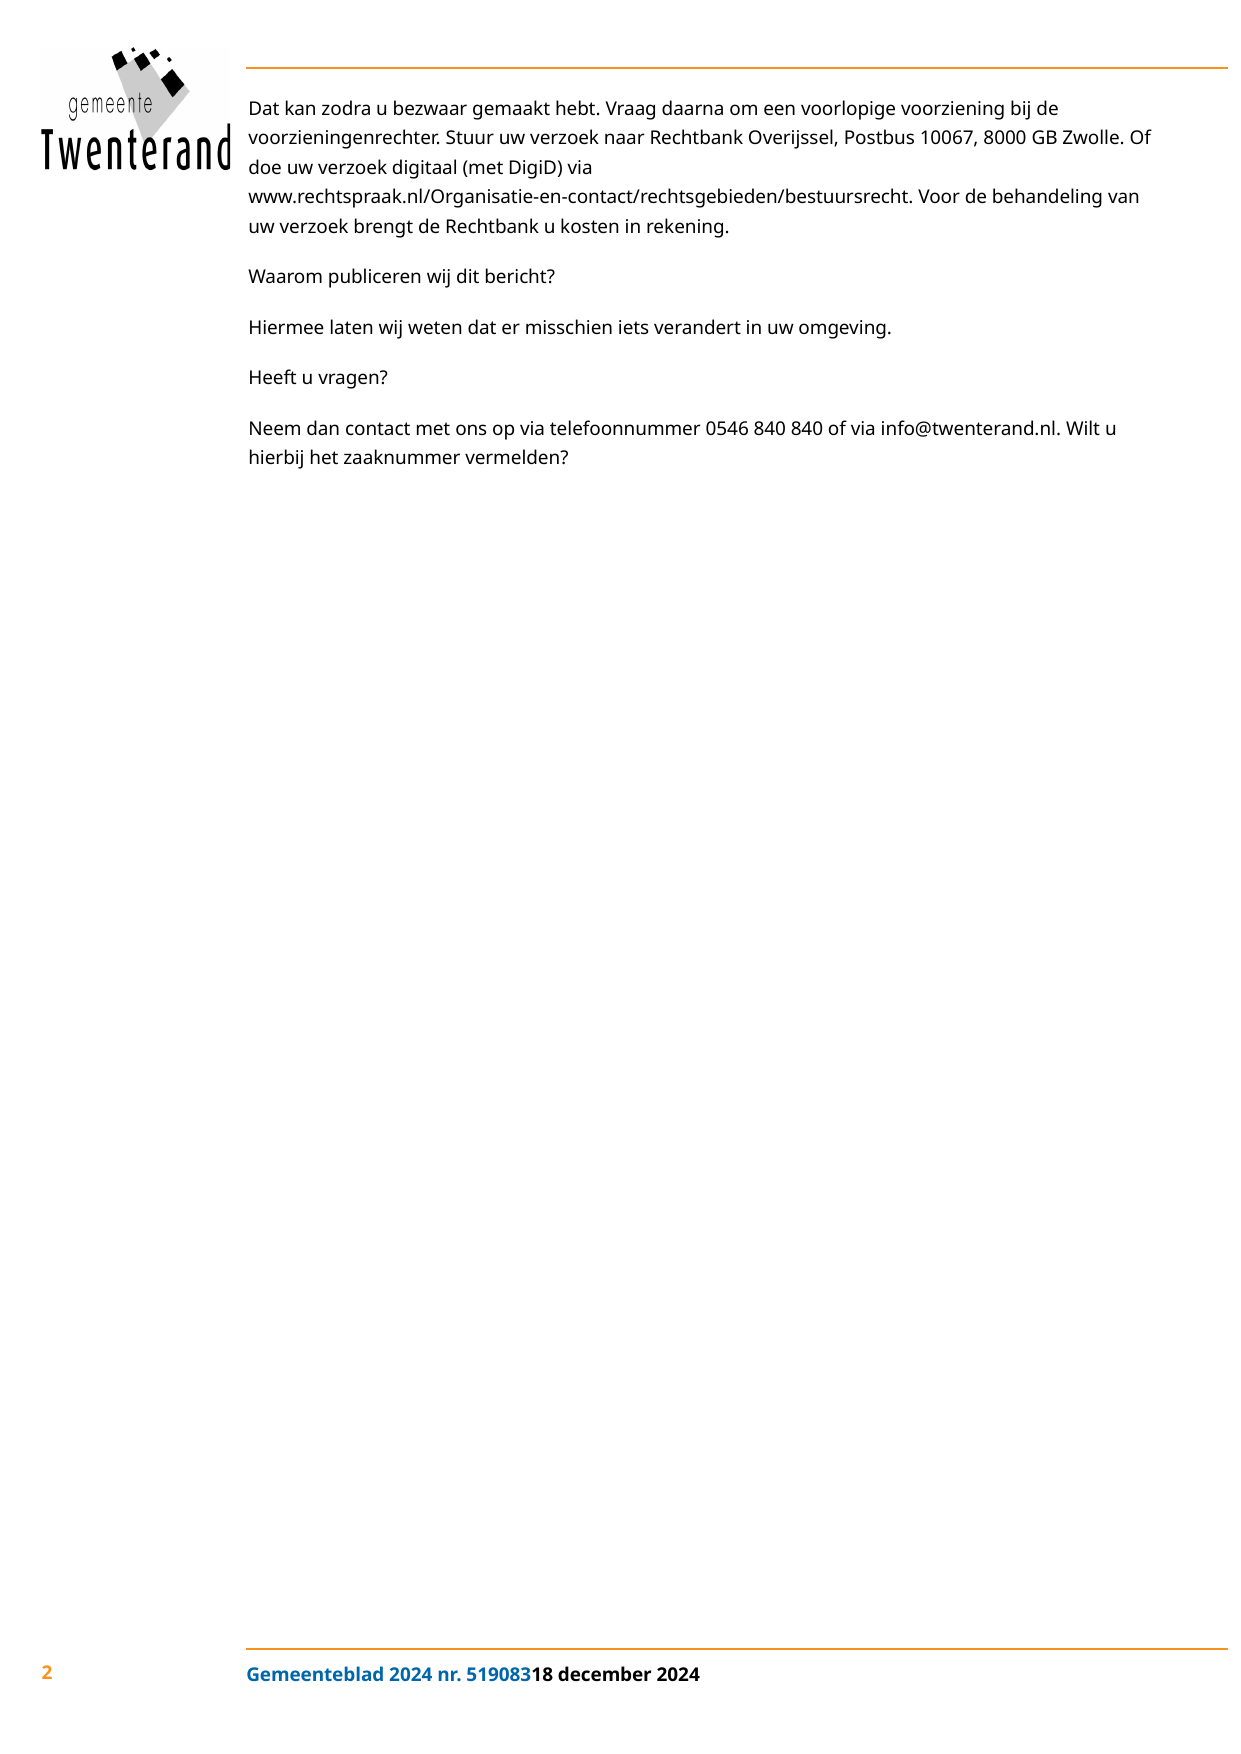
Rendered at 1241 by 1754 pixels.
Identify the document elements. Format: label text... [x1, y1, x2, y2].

text Dat kan zodra u bezwaar gemaakt hebt. Vraag daarna om een voorlopige voorziening bij de voorzieningenrechter. Stuur uw verzoek naar Rechtbank Overijssel, Postbus 10067, 8000 GB Zwolle. Of doe uw verzoek digitaal (met DigiD) via www.rechtspraak.nl/Organisatie-en-contact/rechtsgebieden/bestuursrecht. Voor de behandeling van uw verzoek brengt de Rechtbank u kosten in rekening. [248, 95, 1152, 239]
text Heeft u vragen? [248, 364, 1152, 390]
picture [41, 47, 231, 172]
text Waarom publiceren wij dit bericht? [248, 263, 1152, 289]
text Hiermee laten wij weten dat er misschien iets verandert in uw omgeving. [248, 314, 1152, 340]
text Neem dan contact met ons op via telefoonnummer 0546 840 840 of via info@twenterand.nl. Wilt u hierbij het zaaknummer vermelden? [248, 415, 1152, 470]
